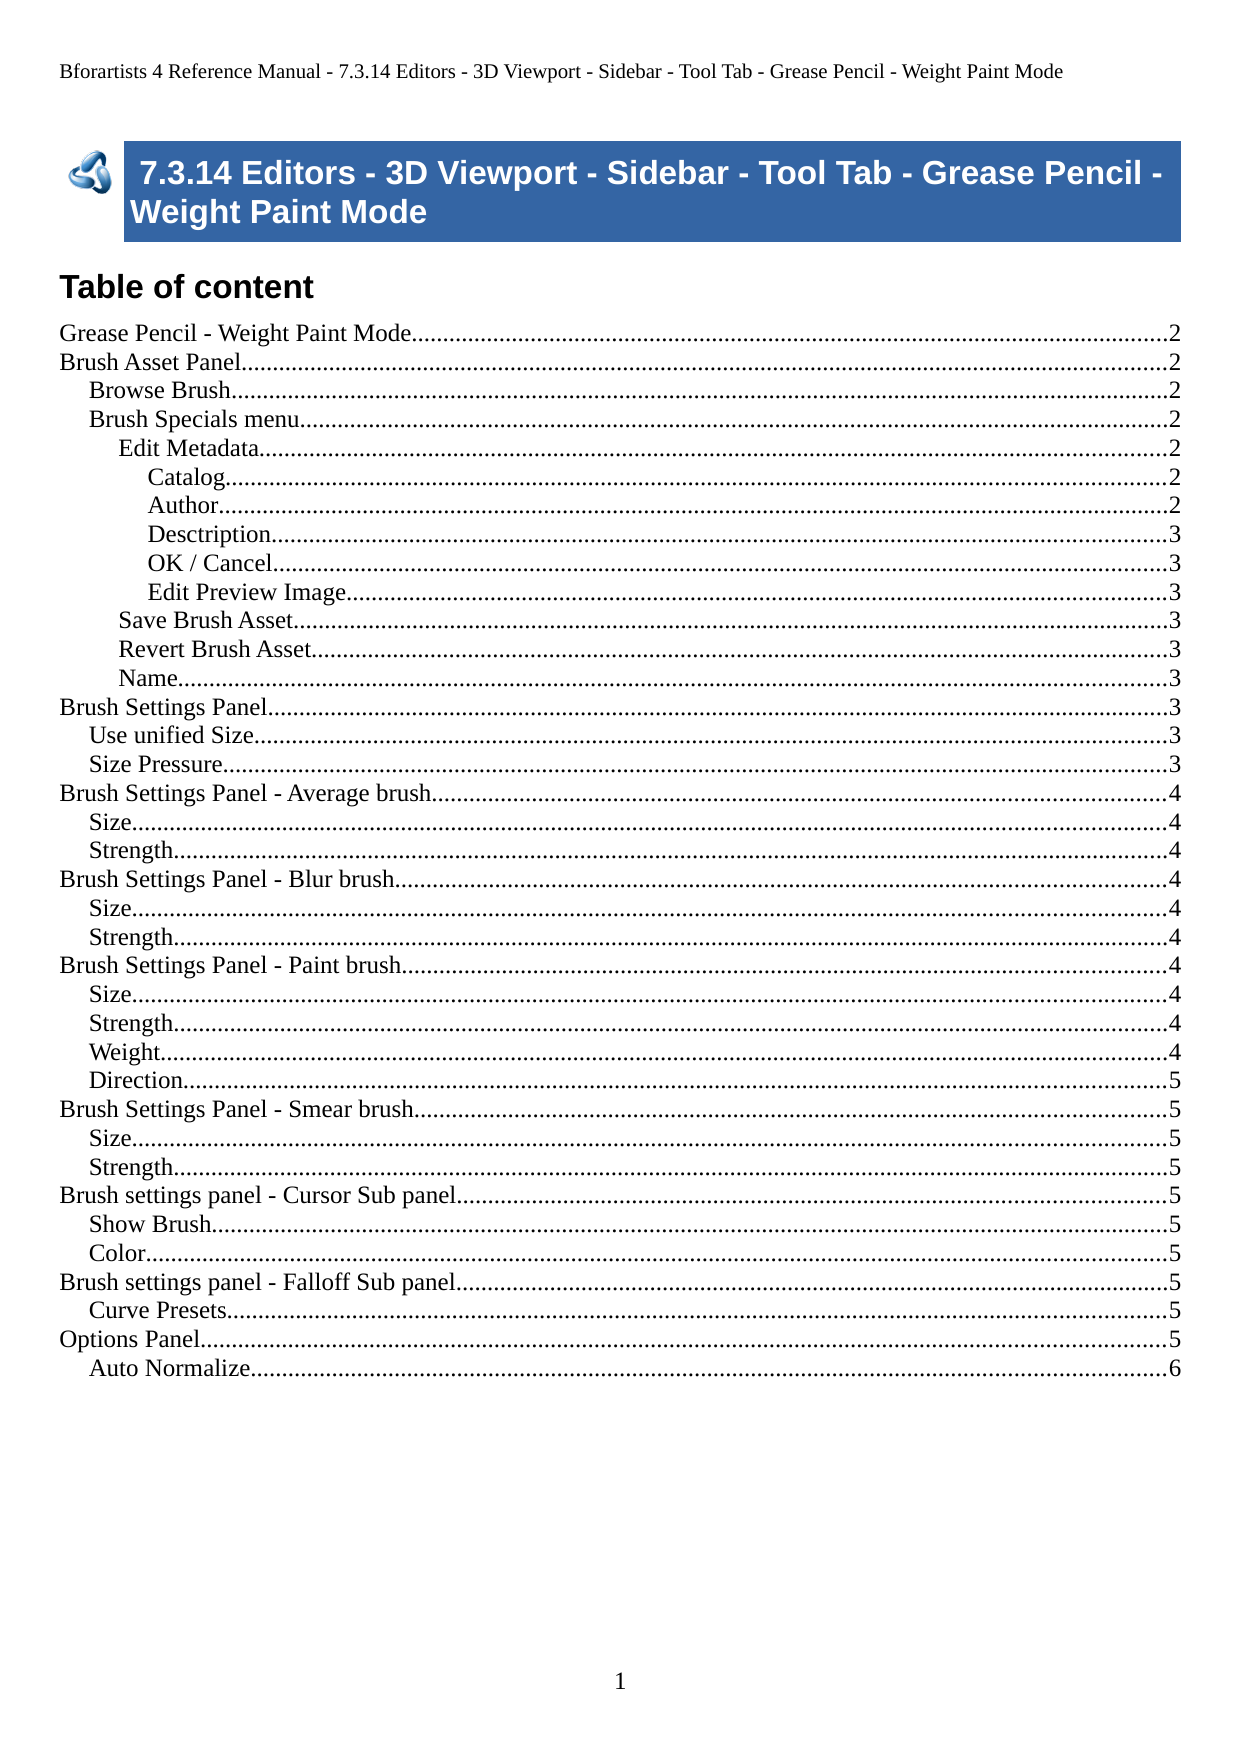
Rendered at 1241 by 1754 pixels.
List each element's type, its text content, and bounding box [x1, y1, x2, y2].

text Curve Presets 5 [88, 1295, 1181, 1324]
text Grease Pencil - Weight Paint Mode 2 [59, 318, 1181, 347]
text Direction 5 [88, 1065, 1181, 1094]
text Browse Brush 2 [88, 375, 1181, 404]
table_header 7.3.14 Editors - 3D Viewport - Sidebar - Tool Tab - Grease Pencil - Weight Paint Mode [124, 141, 1181, 242]
text Weight 4 [88, 1037, 1181, 1065]
text Author 2 [147, 490, 1181, 519]
text Size 4 [88, 807, 1181, 835]
text Name 3 [118, 663, 1181, 692]
text Brush Settings Panel - Blur brush 4 [59, 864, 1181, 893]
text Brush Settings Panel - Paint brush 4 [59, 950, 1181, 979]
text Brush Settings Panel - Smear brush 5 [59, 1094, 1181, 1123]
text Catalog 2 [147, 462, 1181, 490]
text Edit Metadata 2 [118, 433, 1181, 462]
text Size 4 [88, 979, 1181, 1008]
text Use unified Size 3 [88, 720, 1181, 749]
text Brush Settings Panel 3 [59, 692, 1181, 720]
text Strength 4 [88, 922, 1181, 950]
picture [65, 147, 114, 197]
text Auto Normalize 6 [88, 1353, 1181, 1382]
subtitle Table of content [59, 267, 1181, 305]
text Strength 5 [88, 1152, 1181, 1180]
text Save Brush Asset 3 [118, 605, 1181, 634]
text Brush settings panel - Cursor Sub panel 5 [59, 1180, 1181, 1209]
text Size Pressure 3 [88, 749, 1181, 778]
text Brush Settings Panel - Average brush 4 [59, 778, 1181, 807]
text OK / Cancel 3 [147, 548, 1181, 577]
text Brush settings panel - Falloff Sub panel 5 [59, 1267, 1181, 1295]
text Size 5 [88, 1123, 1181, 1152]
text Desctription 3 [147, 519, 1181, 548]
text Brush Specials menu 2 [88, 404, 1181, 433]
text Strength 4 [88, 835, 1181, 864]
text Options Panel 5 [59, 1324, 1181, 1353]
text Edit Preview Image 3 [147, 577, 1181, 605]
table_header [59, 141, 124, 242]
text Strength 4 [88, 1008, 1181, 1037]
text Show Brush 5 [88, 1209, 1181, 1238]
text Size 4 [88, 893, 1181, 922]
text Brush Asset Panel 2 [59, 347, 1181, 375]
text Color 5 [88, 1238, 1181, 1267]
text Revert Brush Asset 3 [118, 634, 1181, 663]
